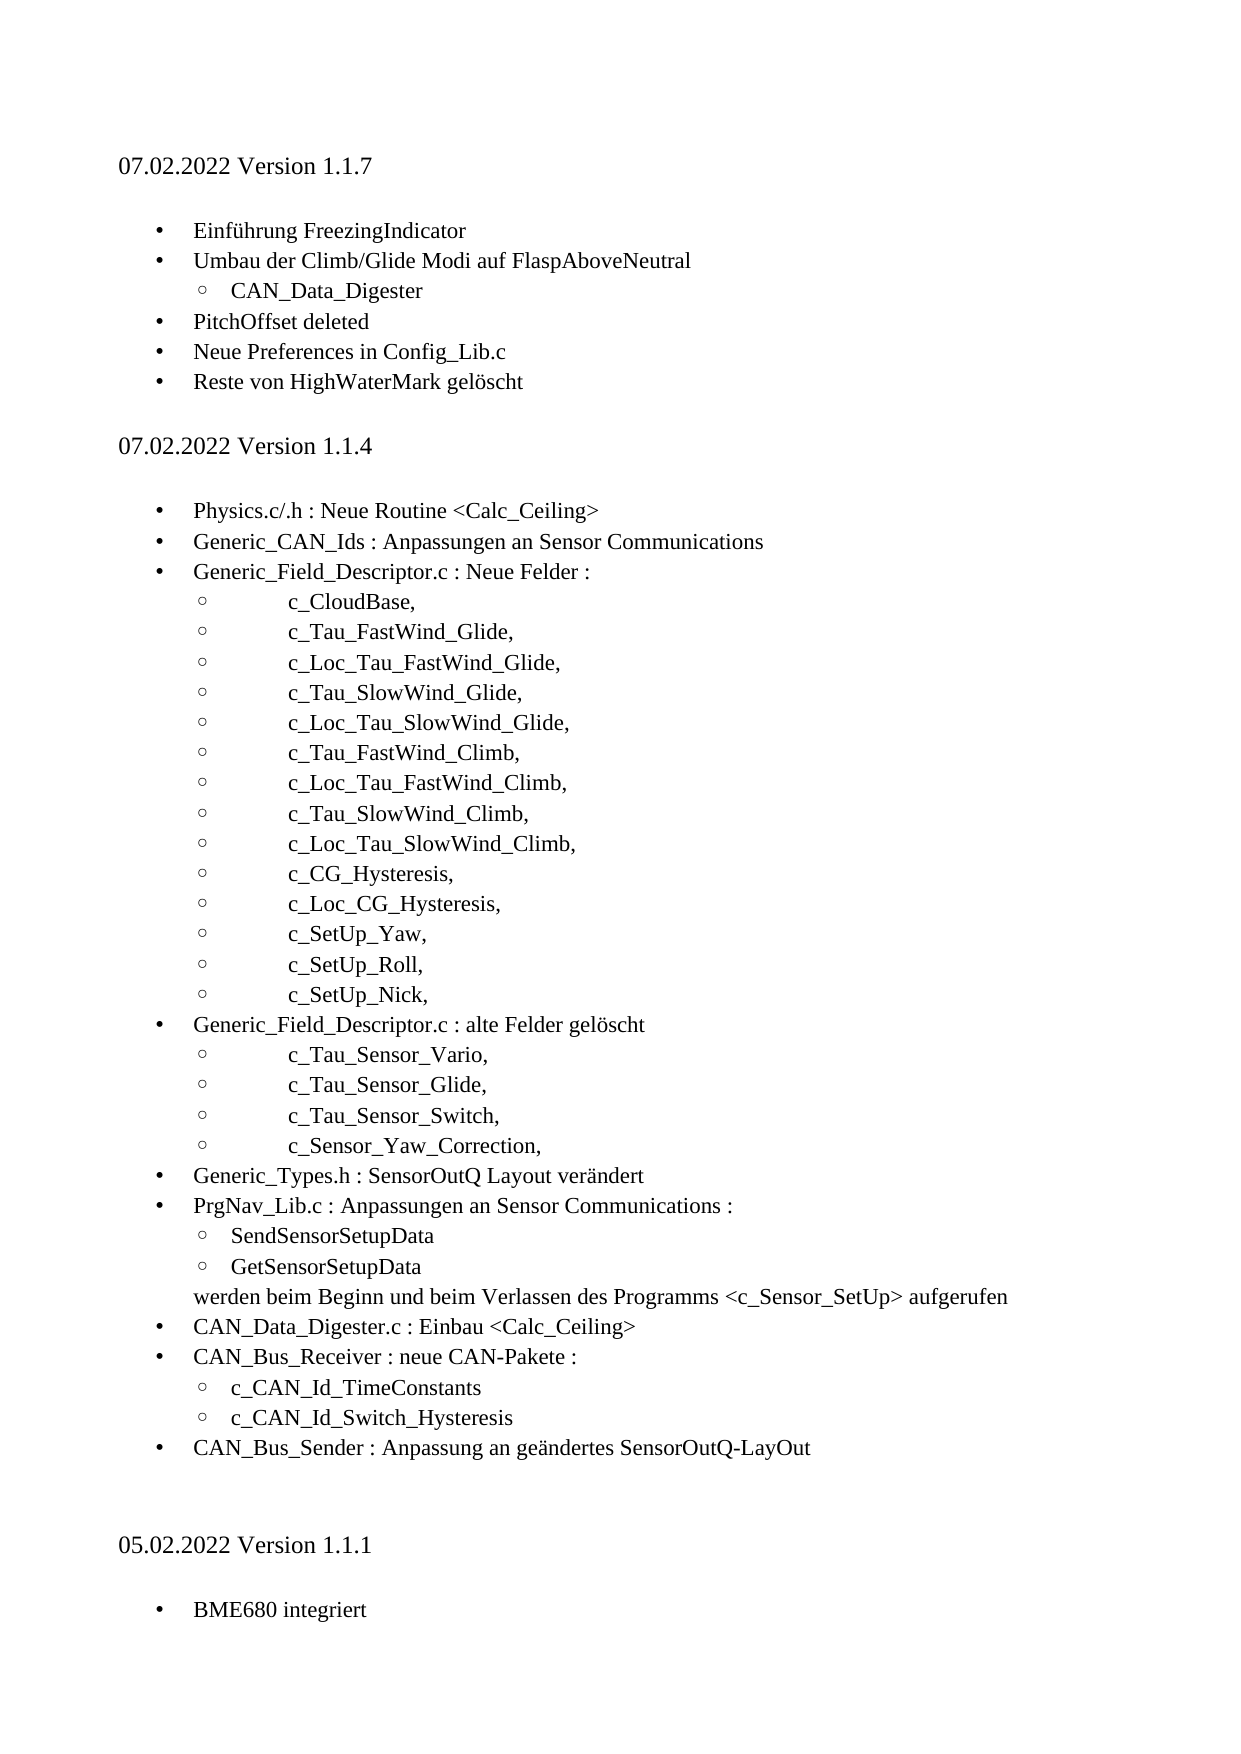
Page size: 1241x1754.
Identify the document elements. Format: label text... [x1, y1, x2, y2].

list CAN_Bus_Receiver : neue CAN-Pakete : [156, 1343, 1122, 1370]
list c_Tau_FastWind_Climb, [193, 739, 1122, 766]
list PitchOffset deleted [156, 308, 1122, 334]
list c_CAN_Id_Switch_Hysteresis [193, 1404, 1122, 1430]
list c_Tau_Sensor_Vario, [193, 1041, 1122, 1068]
list CAN_Bus_Sender : Anpassung an geändertes SensorOutQ-LayOut [156, 1434, 1122, 1460]
list c_Tau_SlowWind_Glide, [193, 679, 1122, 705]
list Generic_Field_Descriptor.c : alte Felder gelöscht [156, 1011, 1122, 1037]
list Generic_Field_Descriptor.c : Neue Felder : [156, 558, 1122, 584]
list c_CloudBase, [193, 588, 1122, 614]
list Umbau der Climb/Glide Modi auf FlaspAboveNeutral [156, 247, 1122, 274]
list c_Sensor_Yaw_Correction, [193, 1132, 1122, 1158]
list CAN_Data_Digester.c : Einbau <Calc_Ceiling> [156, 1313, 1122, 1339]
list c_SetUp_Yaw, [193, 920, 1122, 947]
list c_Tau_Sensor_Glide, [193, 1071, 1122, 1098]
list c_Tau_SlowWind_Climb, [193, 799, 1122, 826]
text 05.02.2022 Version 1.1.1 [118, 1530, 1122, 1559]
list Generic_CAN_Ids : Anpassungen an Sensor Communications [156, 528, 1122, 554]
list Generic_Types.h : SensorOutQ Layout verändert [156, 1162, 1122, 1188]
list Neue Preferences in Config_Lib.c [156, 338, 1122, 364]
list Physics.c/.h : Neue Routine <Calc_Ceiling> [156, 497, 1122, 524]
list c_Loc_Tau_FastWind_Climb, [193, 769, 1122, 796]
list c_SetUp_Nick, [193, 981, 1122, 1007]
list c_Tau_FastWind_Glide, [193, 618, 1122, 645]
list c_Loc_CG_Hysteresis, [193, 890, 1122, 917]
list werden beim Beginn und beim Verlassen des Programms <c_Sensor_SetUp> aufgerufen [156, 1283, 1122, 1309]
list c_Loc_Tau_SlowWind_Glide, [193, 709, 1122, 735]
list BME680 integriert [156, 1596, 1122, 1623]
list SendSensorSetupData [193, 1222, 1122, 1249]
list c_Loc_Tau_SlowWind_Climb, [193, 830, 1122, 856]
list c_CG_Hysteresis, [193, 860, 1122, 886]
list Einführung FreezingIndicator [156, 217, 1122, 243]
list c_Loc_Tau_FastWind_Glide, [193, 648, 1122, 675]
text 07.02.2022 Version 1.1.7 [118, 151, 1122, 180]
list CAN_Data_Digester [193, 278, 1122, 304]
list c_SetUp_Roll, [193, 951, 1122, 977]
list c_CAN_Id_TimeConstants [193, 1373, 1122, 1400]
list PrgNav_Lib.c : Anpassungen an Sensor Communications : [156, 1192, 1122, 1219]
list c_Tau_Sensor_Switch, [193, 1102, 1122, 1128]
list GetSensorSetupData [193, 1253, 1122, 1279]
list Reste von HighWaterMark gelöscht [156, 368, 1122, 394]
text 07.02.2022 Version 1.1.4 [118, 431, 1122, 460]
